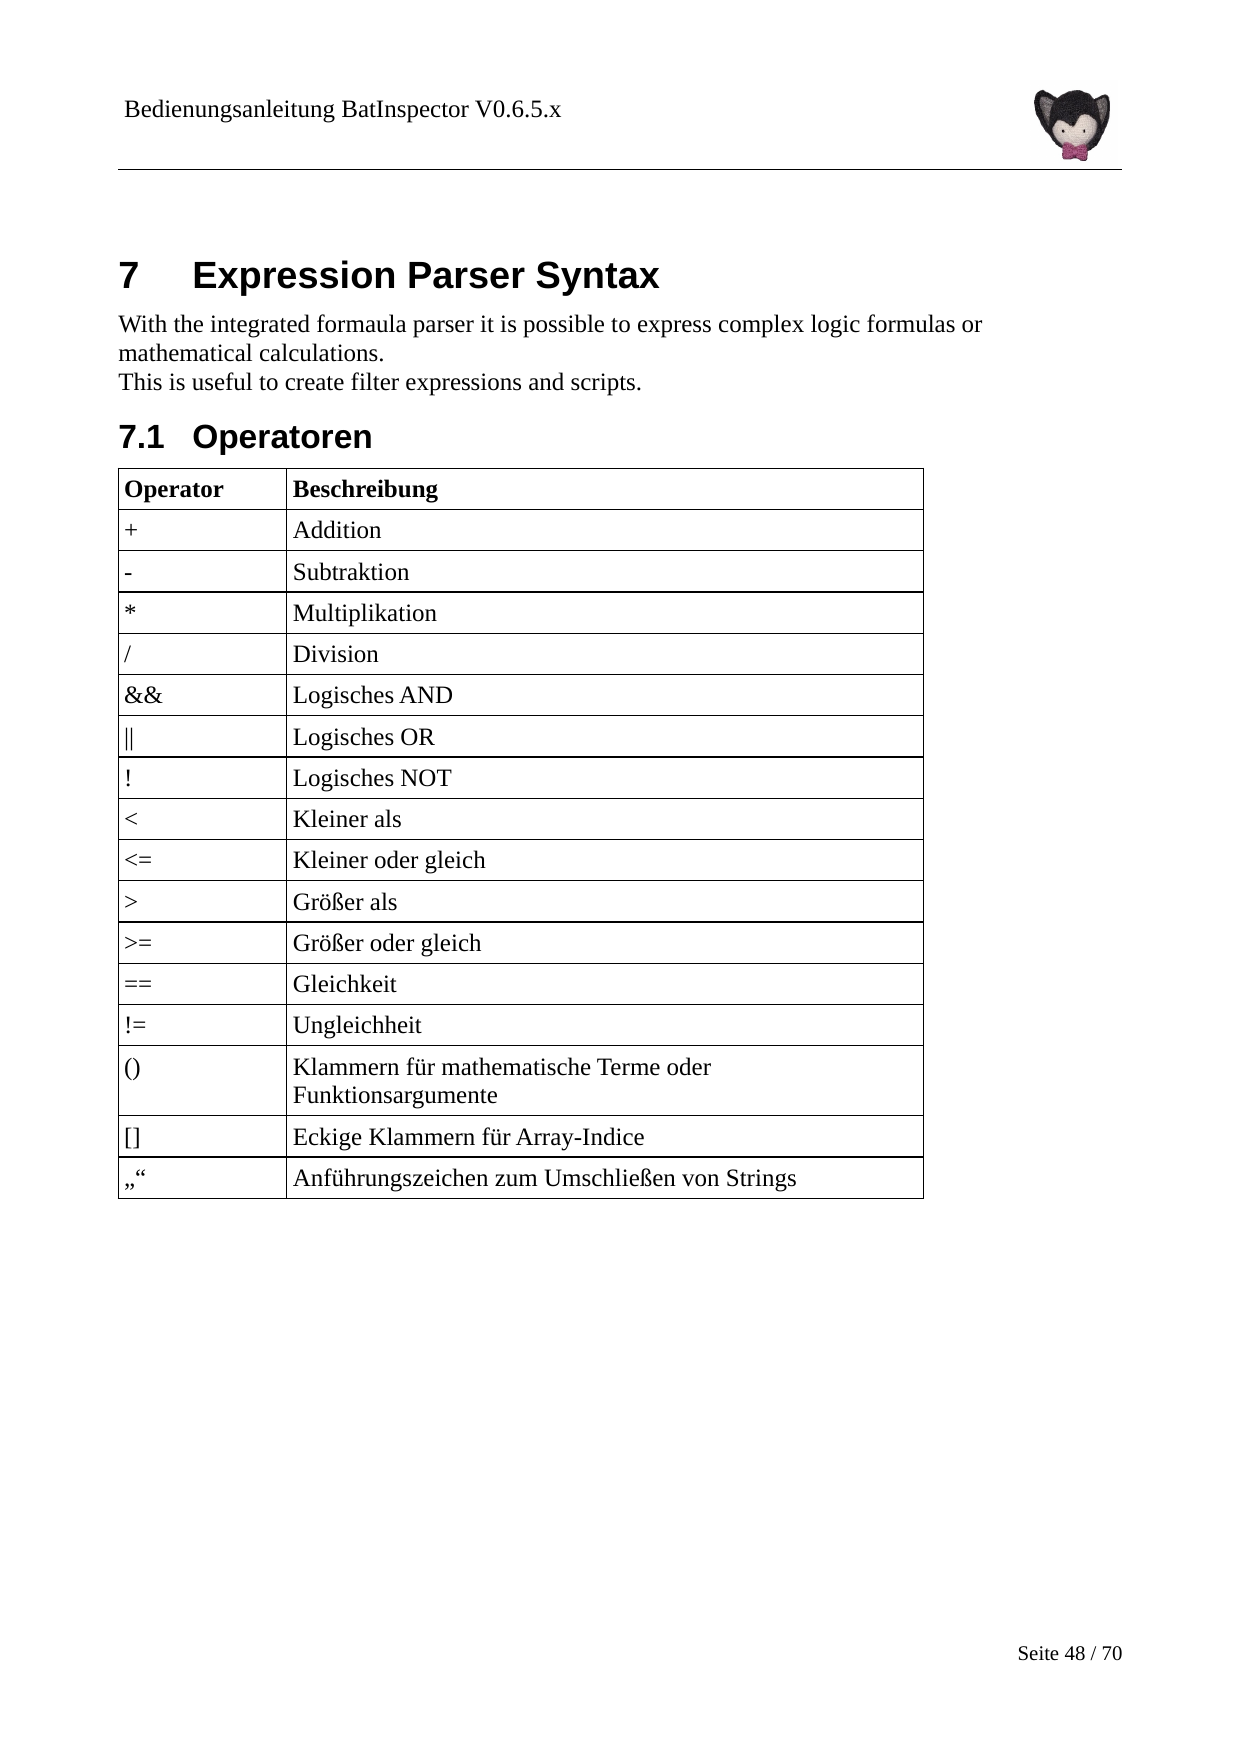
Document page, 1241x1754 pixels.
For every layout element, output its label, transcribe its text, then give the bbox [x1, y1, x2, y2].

text With the integrated formaula parser it is possible to express complex logic formulas or mathematical calculations. [118, 309, 1122, 367]
subtitle Operatoren [118, 416, 1122, 455]
table_cell Eckige Klammern für Array-Indice [287, 1116, 923, 1156]
table_cell () [119, 1046, 286, 1115]
table_cell Größer oder gleich [287, 923, 923, 963]
table_cell / [119, 634, 286, 674]
table_cell == [119, 964, 286, 1004]
table_cell Logisches AND [287, 675, 923, 715]
table_cell Subtraktion [287, 551, 923, 591]
picture [1030, 80, 1119, 169]
table_cell - [119, 551, 286, 591]
table_cell * [119, 593, 286, 633]
table_cell Ungleichheit [287, 1005, 923, 1045]
table_cell != [119, 1005, 286, 1045]
table_cell [] [119, 1116, 286, 1156]
table_cell Logisches OR [287, 716, 923, 756]
table_cell <= [119, 840, 286, 880]
table_cell Multiplikation [287, 593, 923, 633]
table_cell >= [119, 923, 286, 963]
table_cell || [119, 716, 286, 756]
table_cell Kleiner oder gleich [287, 840, 923, 880]
table_cell && [119, 675, 286, 715]
table_cell Klammern für mathematische Terme oder Funktionsargumente [287, 1046, 923, 1115]
table_cell > [119, 881, 286, 921]
subtitle Expression Parser Syntax [118, 253, 1122, 297]
table_header Operator [119, 469, 286, 509]
table_cell Kleiner als [287, 799, 923, 839]
table_cell + [119, 510, 286, 550]
table_cell „“ [119, 1158, 286, 1198]
table_cell Gleichkeit [287, 964, 923, 1004]
table_cell Division [287, 634, 923, 674]
table_cell Logisches NOT [287, 758, 923, 798]
table_header Beschreibung [287, 469, 923, 509]
table_cell Addition [287, 510, 923, 550]
text This is useful to create filter expressions and scripts. [118, 367, 1122, 396]
table_cell Anführungszeichen zum Umschließen von Strings [287, 1158, 923, 1198]
table_cell Größer als [287, 881, 923, 921]
table_cell ! [119, 758, 286, 798]
table_cell < [119, 799, 286, 839]
